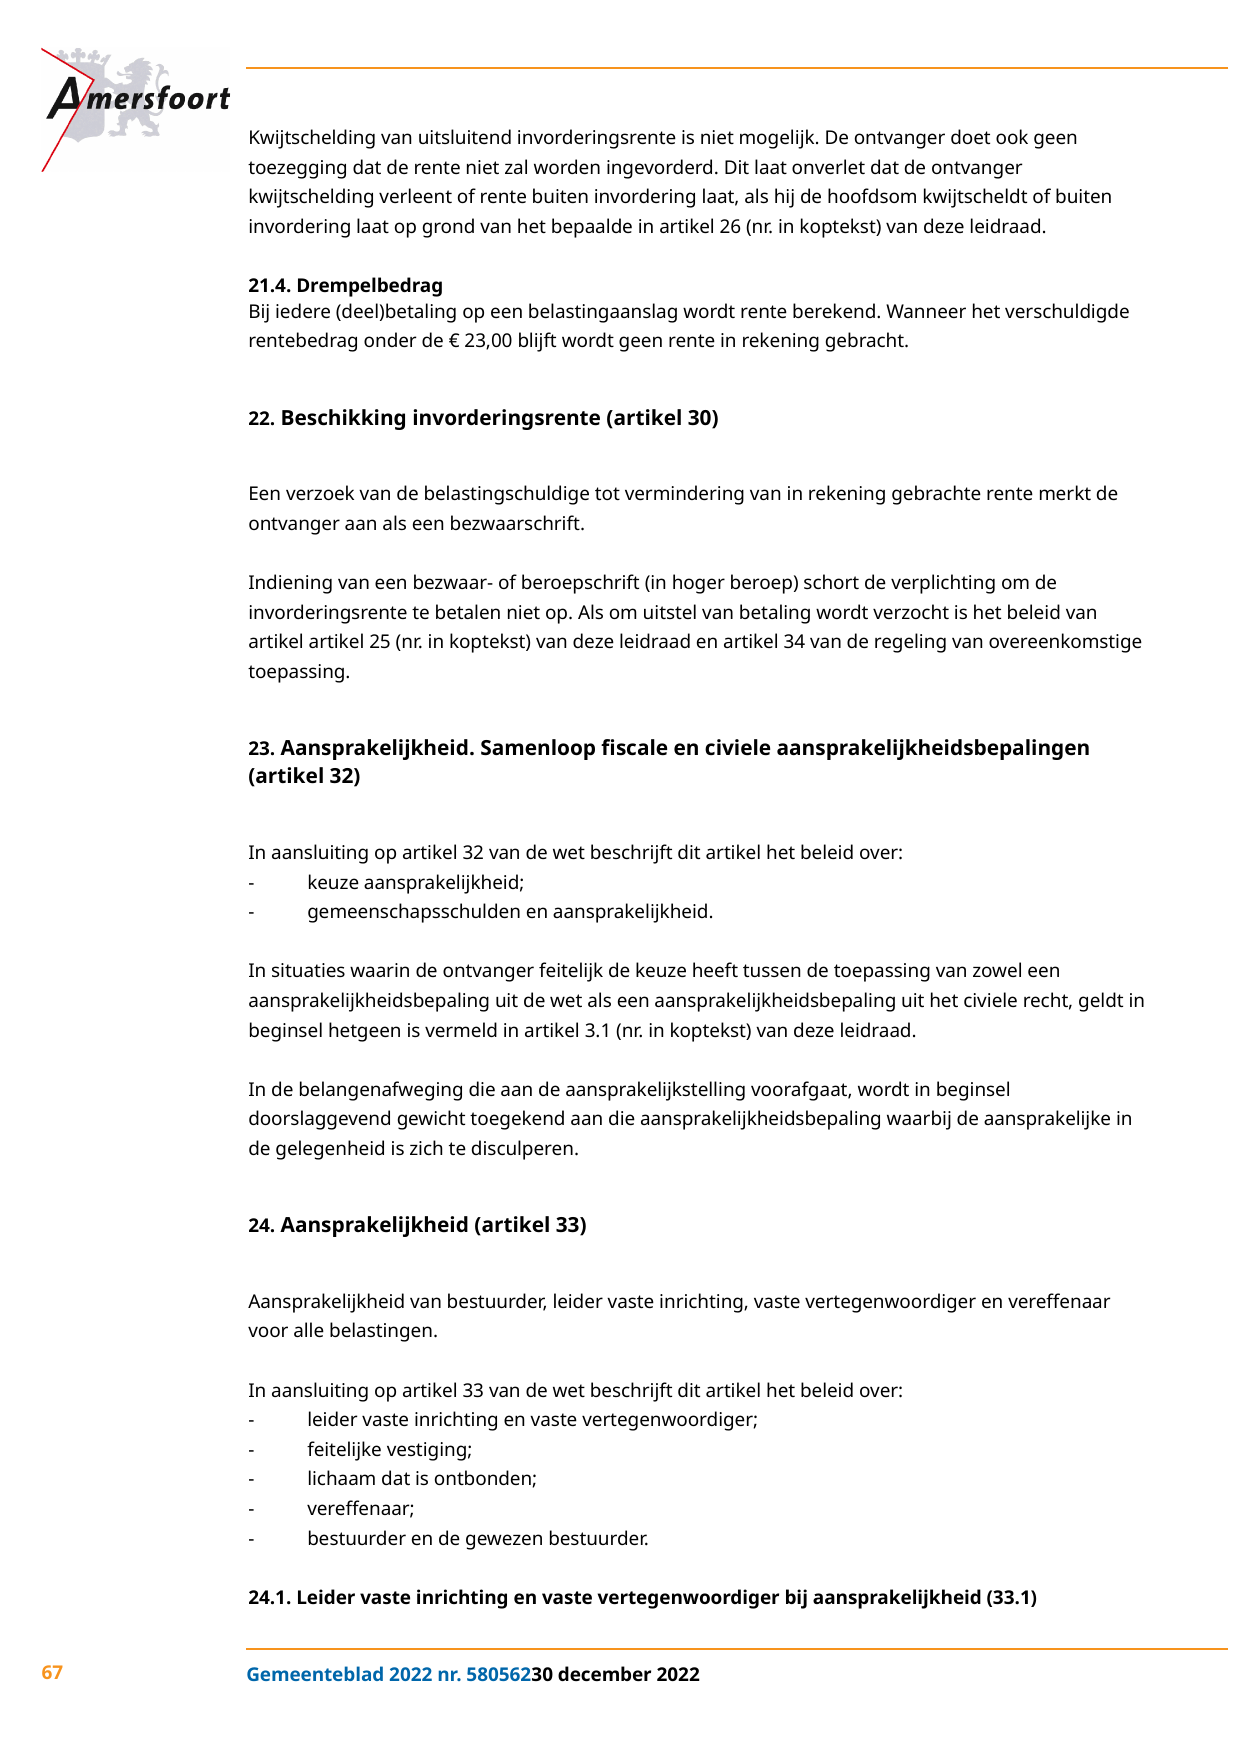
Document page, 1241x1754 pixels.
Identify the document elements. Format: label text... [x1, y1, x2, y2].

text 24. Aansprakelijkheid (artikel 33) [248, 1210, 1152, 1239]
picture [41, 47, 231, 172]
text Aansprakelijkheid van bestuurder, leider vaste inrichting, vaste vertegenwoordiger en vereffenaar voor alle belastingen. [248, 1288, 1152, 1343]
list bestuurder en de gewezen bestuurder. [248, 1525, 1152, 1551]
text In de belangenafweging die aan de aansprakelijkstelling voorafgaat, wordt in beginsel doorslaggevend gewicht toegekend aan die aansprakelijkheidsbepaling waarbij de aansprakelijke in de gelegenheid is zich te disculperen. [248, 1076, 1152, 1161]
list keuze aansprakelijkheid; [248, 869, 1152, 895]
text Bij iedere (deel)betaling op een belastingaanslag wordt rente berekend. Wanneer het verschuldigde rentebedrag onder de € 23,00 blijft wordt geen rente in rekening gebracht. [248, 298, 1152, 353]
text 22. Beschikking invorderingsrente (artikel 30) [248, 403, 1152, 431]
list leider vaste inrichting en vaste vertegenwoordiger; [248, 1406, 1152, 1432]
text In aansluiting op artikel 32 van de wet beschrijft dit artikel het beleid over: [248, 839, 1152, 865]
text 23. Aansprakelijkheid. Samenloop fiscale en civiele aansprakelijkheidsbepalingen (artikel 32) [248, 733, 1152, 790]
text Kwijtschelding van uitsluitend invorderingsrente is niet mogelijk. De ontvanger doet ook geen toezegging dat de rente niet zal worden ingevorderd. Dit laat onverlet dat de ontvanger kwijtschelding verleent of rente buiten invordering laat, als hij de hoofdsom kwijtscheldt of buiten invordering laat op grond van het bepaalde in artikel 26 (nr. in koptekst) van deze leidraad. [248, 124, 1152, 239]
text In aansluiting op artikel 33 van de wet beschrijft dit artikel het beleid over: [248, 1377, 1152, 1403]
list vereffenaar; [248, 1495, 1152, 1521]
list gemeenschapsschulden en aansprakelijkheid. [248, 898, 1152, 924]
list feitelijke vestiging; [248, 1436, 1152, 1462]
text Een verzoek van de belastingschuldige tot vermindering van in rekening gebrachte rente merkt de ontvanger aan als een bezwaarschrift. [248, 481, 1152, 536]
text 24.1. Leider vaste inrichting en vaste vertegenwoordiger bij aansprakelijkheid (33.1) [248, 1584, 1152, 1610]
text In situaties waarin de ontvanger feitelijk de keuze heeft tussen de toepassing van zowel een aansprakelijkheidsbepaling uit de wet als een aansprakelijkheidsbepaling uit het civiele recht, geldt in beginsel hetgeen is vermeld in artikel 3.1 (nr. in koptekst) van deze leidraad. [248, 958, 1152, 1043]
text Indiening van een bezwaar- of beroepschrift (in hoger beroep) schort de verplichting om de invorderingsrente te betalen niet op. Als om uitstel van betaling wordt verzocht is het beleid van artikel artikel 25 (nr. in koptekst) van deze leidraad en artikel 34 van de regeling van overeenkomstige toepassing. [248, 569, 1152, 684]
text 21.4. Drempelbedrag [248, 272, 1152, 298]
list lichaam dat is ontbonden; [248, 1466, 1152, 1491]
